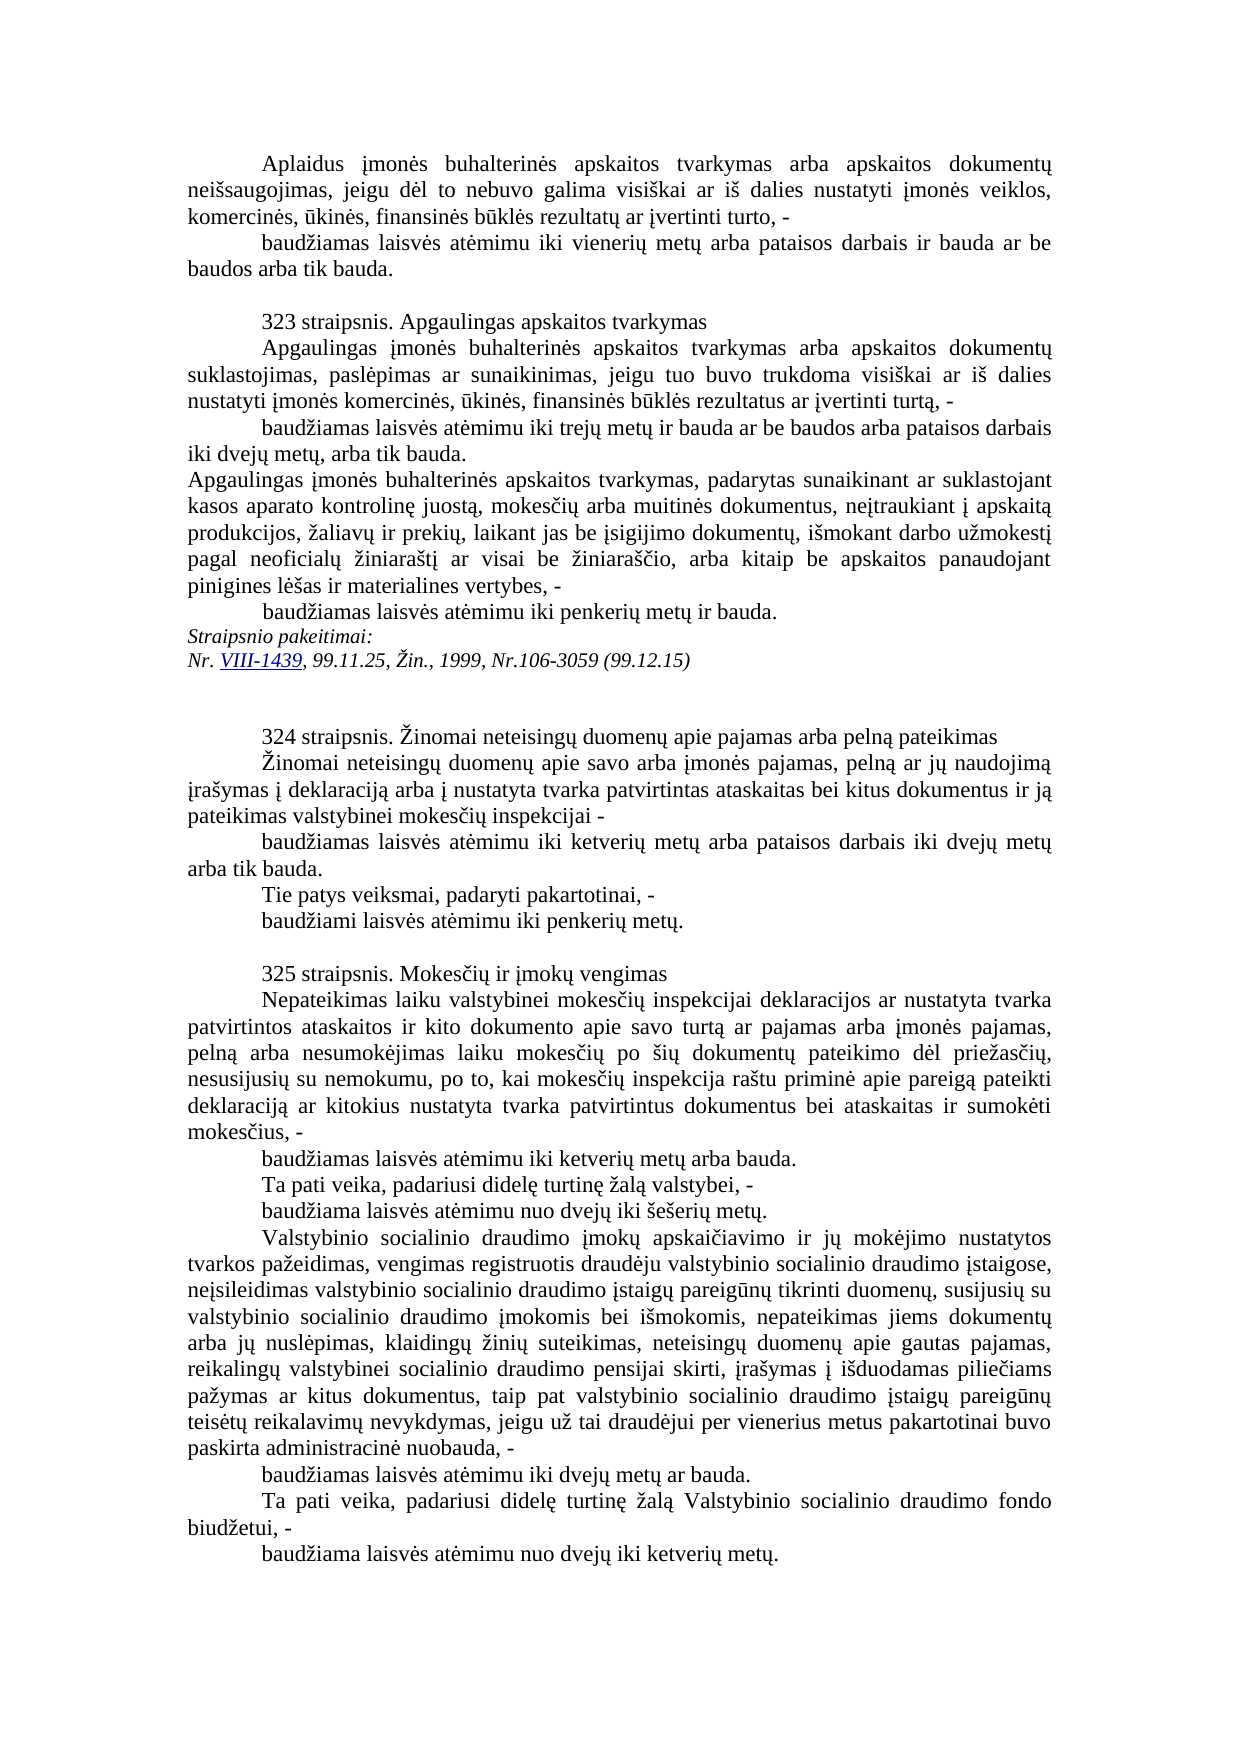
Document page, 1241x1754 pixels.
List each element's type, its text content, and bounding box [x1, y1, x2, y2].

text Aplaidus įmonės buhalterinės apskaitos tvarkymas arba apskaitos dokumentų neišsaugojimas, jeigu dėl to nebuvo galima visiškai ar iš dalies nustatyti įmonės veiklos, komercinės, ūkinės, finansinės būklės rezultatų ar įvertinti turto, - [187, 150, 1053, 229]
text baudžiamas laisvės atėmimu iki trejų metų ir bauda ar be baudos arba pataisos darbais iki dvejų metų, arba tik bauda. [187, 413, 1053, 466]
text baudžiamas laisvės atėmimu iki ketverių metų arba bauda. [205, 1144, 1053, 1171]
text Nr. VIII-1439, 99.11.25, Žin., 1999, Nr.106-3059 (99.12.15) [187, 648, 1053, 672]
text Nepateikimas laiku valstybinei mokesčių inspekcijai deklaracijos ar nustatyta tvarka patvirtintos ataskaitos ir kito dokumento apie savo turtą ar pajamas arba įmonės pajamas, pelną arba nesumokėjimas laiku mokesčių po šių dokumentų pateikimo dėl priežasčių, nesusijusių su nemokumu, po to, kai mokesčių inspekcija raštu priminė apie pareigą pateikti deklaraciją ar kitokius nustatyta tvarka patvirtintus dokumentus bei ataskaitas ir sumokėti mokesčius, - [187, 986, 1053, 1144]
text baudžiami laisvės atėmimu iki penkerių metų. [187, 907, 1053, 934]
text Apgaulingas įmonės buhalterinės apskaitos tvarkymas, padarytas sunaikinant ar suklastojant kasos aparato kontrolinę juostą, mokesčių arba muitinės dokumentus, neįtraukiant į apskaitą produkcijos, žaliavų ir prekių, laikant jas be įsigijimo dokumentų, išmokant darbo užmokestį pagal neoficialų žiniaraštį ar visai be žiniaraščio, arba kitaip be apskaitos panaudojant pinigines lėšas ir materialines vertybes, - [187, 466, 1053, 598]
text baudžiama laisvės atėmimu nuo dvejų iki ketverių metų. [187, 1540, 1053, 1566]
text baudžiamas laisvės atėmimu iki ketverių metų arba pataisos darbais iki dvejų metų arba tik bauda. [187, 828, 1053, 881]
text Straipsnio pakeitimai: [187, 624, 1053, 648]
text Tie patys veiksmai, padaryti pakartotinai, - [187, 881, 1053, 907]
text baudžiama laisvės atėmimu nuo dvejų iki šešerių metų. [205, 1197, 1053, 1224]
text 325 straipsnis. Mokesčių ir įmokų vengimas [206, 960, 1053, 986]
text baudžiamas laisvės atėmimu iki penkerių metų ir bauda. [187, 598, 1053, 624]
text 324 straipsnis. Žinomai neteisingų duomenų apie pajamas arba pelną pateikimas [261, 723, 1053, 749]
text 323 straipsnis. Apgaulingas apskaitos tvarkymas [208, 308, 1053, 334]
text Žinomai neteisingų duomenų apie savo arba įmonės pajamas, pelną ar jų naudojimą įrašymas į deklaraciją arba į nustatyta tvarka patvirtintas ataskaitas bei kitus dokumentus ir ją pateikimas valstybinei mokesčių inspekcijai - [187, 749, 1053, 828]
text baudžiamas laisvės atėmimu iki dvejų metų ar bauda. [187, 1461, 1053, 1487]
text Valstybinio socialinio draudimo įmokų apskaičiavimo ir jų mokėjimo nustatytos tvarkos pažeidimas, vengimas registruotis draudėju valstybinio socialinio draudimo įstaigose, neįsileidimas valstybinio socialinio draudimo įstaigų pareigūnų tikrinti duomenų, susijusių su valstybinio socialinio draudimo įmokomis bei išmokomis, nepateikimas jiems dokumentų arba jų nuslėpimas, klaidingų žinių suteikimas, neteisingų duomenų apie gautas pajamas, reikalingų valstybinei socialinio draudimo pensijai skirti, įrašymas į išduodamas piliečiams pažymas ar kitus dokumentus, taip pat valstybinio socialinio draudimo įstaigų pareigūnų teisėtų reikalavimų nevykdymas, jeigu už tai draudėjui per vienerius metus pakartotinai buvo paskirta administracinė nuobauda, - [187, 1224, 1053, 1461]
text Apgaulingas įmonės buhalterinės apskaitos tvarkymas arba apskaitos dokumentų suklastojimas, paslėpimas ar sunaikinimas, jeigu tuo buvo trukdoma visiškai ar iš dalies nustatyti įmonės komercinės, ūkinės, finansinės būklės rezultatus ar įvertinti turtą, - [187, 334, 1053, 413]
text baudžiamas laisvės atėmimu iki vienerių metų arba pataisos darbais ir bauda ar be baudos arba tik bauda. [187, 229, 1053, 282]
text Ta pati veika, padariusi didelę turtinę žalą valstybei, - [205, 1171, 1053, 1197]
text Ta pati veika, padariusi didelę turtinę žalą Valstybinio socialinio draudimo fondo biudžetui, - [187, 1487, 1053, 1540]
